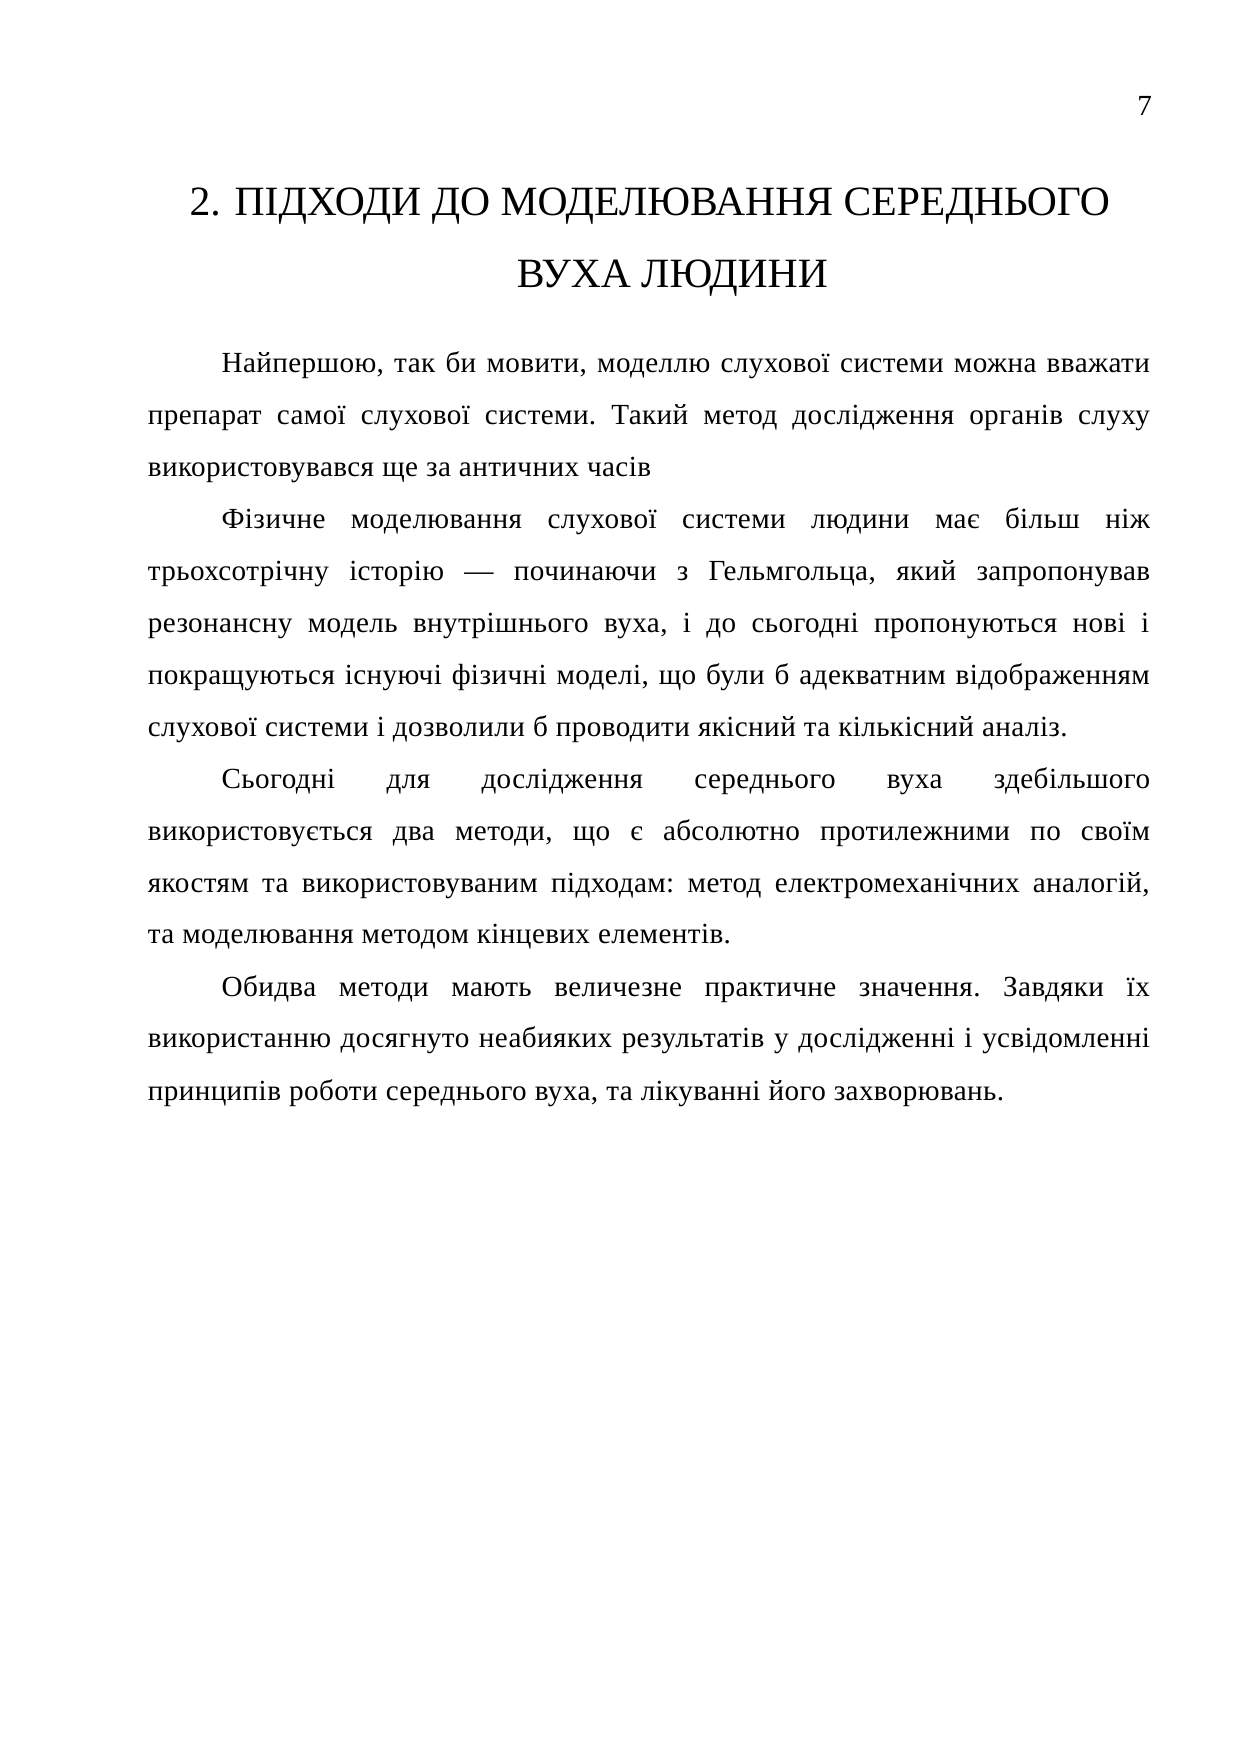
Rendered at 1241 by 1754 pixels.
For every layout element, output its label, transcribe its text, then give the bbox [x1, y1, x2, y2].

text Обидва методи мають величезне практичне значення. Завдяки їх використанню досягнуто неабияких результатів у дослідженні і усвідомленні принципів роботи середнього вуха, та лікуванні його захворювань. [148, 969, 1152, 1106]
text Фізичне моделювання слухової системи людини має більш ніж трьохсотрічну історію — починаючи з Гельмгольца, який запропонував резонансну модель внутрішнього вуха, і до сьогодні пропонуються нові і покращуються існуючі фізичні моделі, що були б адекватним відображенням слухової системи і дозволили б проводити якісний та кількісний аналіз. [148, 501, 1152, 742]
text Найпершою, так би мовити, моделлю слухової системи можна вважати препарат самої слухової системи. Такий метод дослідження органів слуху використовувався ще за античних часів [148, 345, 1152, 482]
subtitle Підходи до моделювання середнього вуха людини [148, 176, 1152, 296]
text Сьогодні для дослідження середнього вуха здебільшого використовується два методи, що є абсолютно протилежними по своїм якостям та використовуваним підходам: метод електромеханічних аналогій, та моделювання методом кінцевих елементів. [148, 761, 1152, 950]
